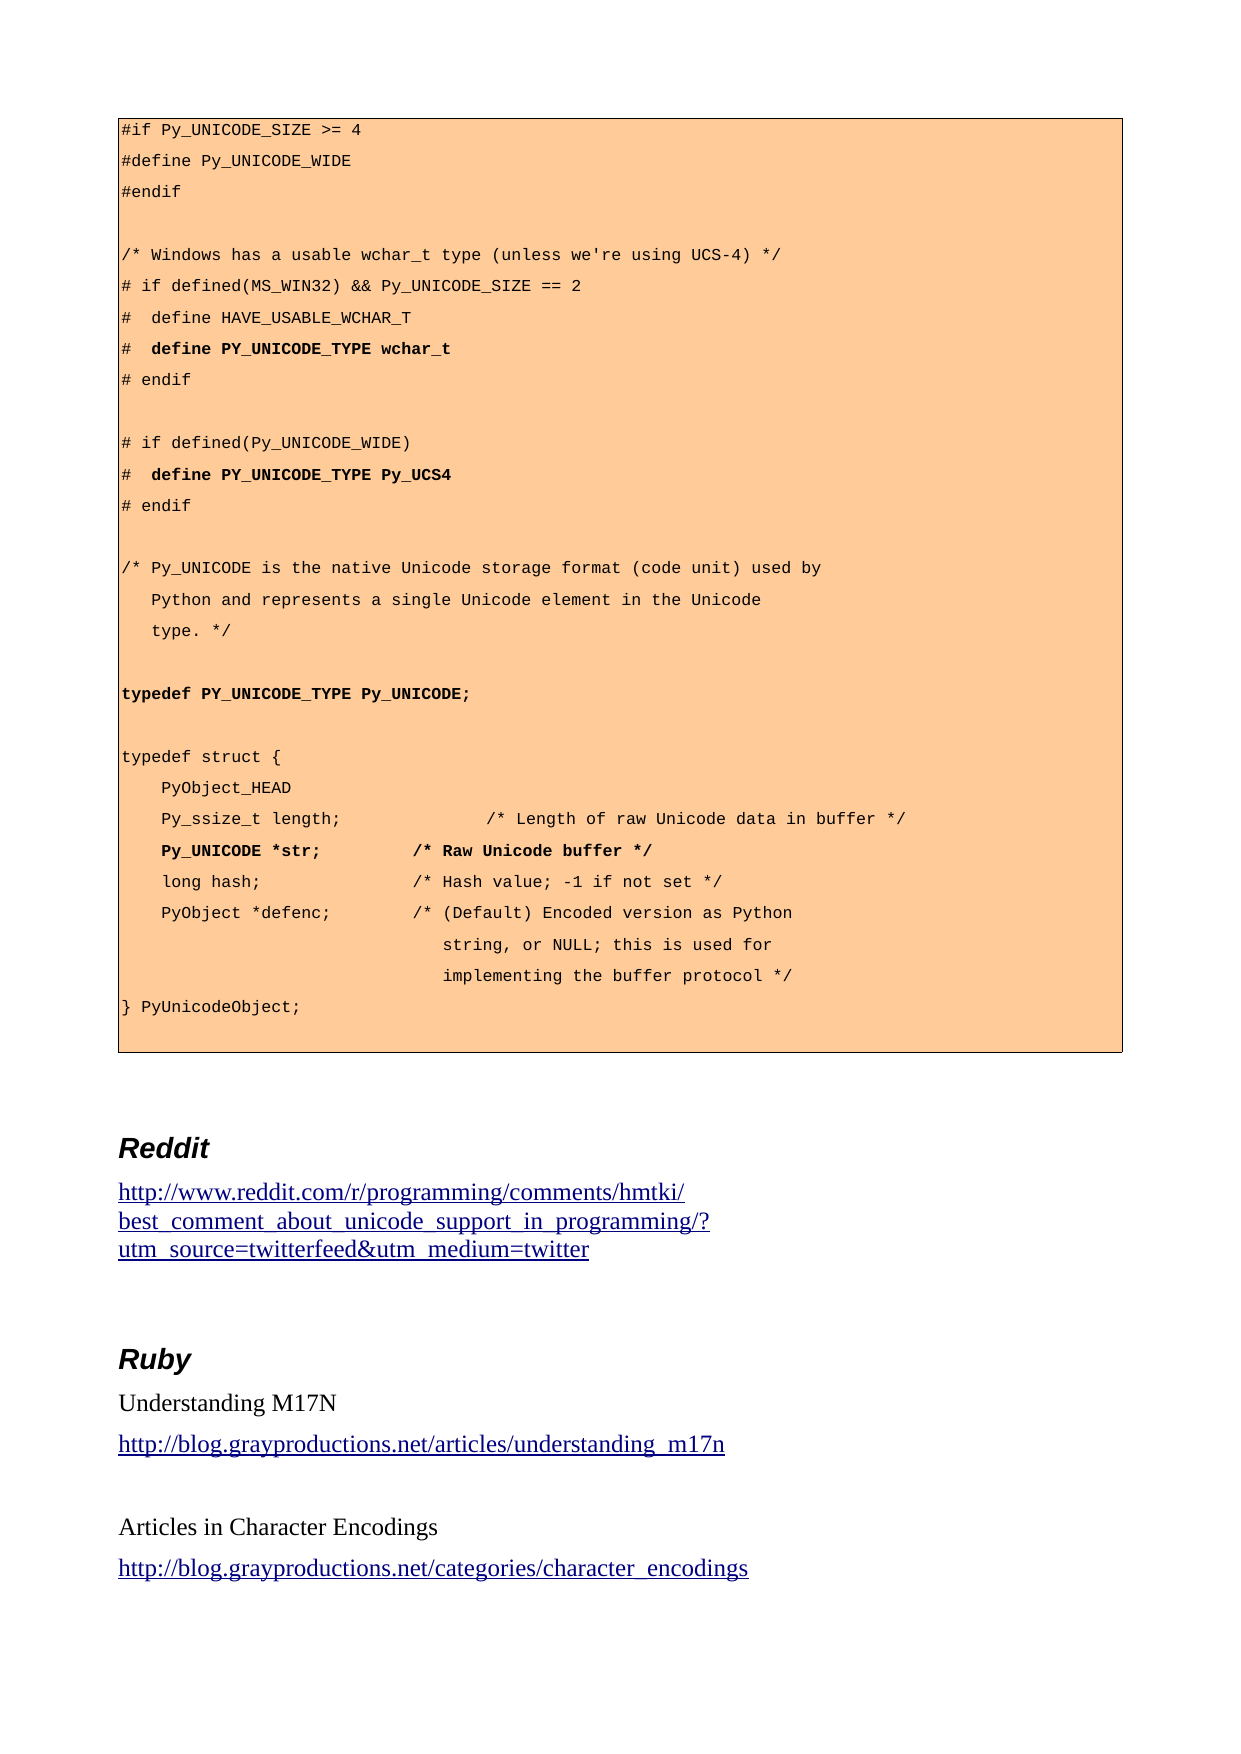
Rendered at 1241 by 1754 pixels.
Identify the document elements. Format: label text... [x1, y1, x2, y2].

text Articles in Character Encodings [118, 1512, 1122, 1541]
text typedef struct { [119, 745, 1122, 767]
text string, or NULL; this is used for [119, 933, 1122, 955]
text Py_UNICODE *str; /* Raw Unicode buffer */ [119, 839, 1122, 861]
text #if Py_UNICODE_SIZE >= 4 [119, 119, 1122, 140]
text # define HAVE_USABLE_WCHAR_T [119, 306, 1122, 328]
text Py_ssize_t length; /* Length of raw Unicode data in buffer */ [119, 808, 1122, 830]
text /* Py_UNICODE is the native Unicode storage format (code unit) used by [119, 557, 1122, 579]
text http://blog.grayproductions.net/articles/understanding_m17n [118, 1429, 1122, 1458]
text # define PY_UNICODE_TYPE wchar_t [119, 338, 1122, 359]
text # endif [119, 494, 1122, 516]
subtitle Ruby [118, 1342, 1122, 1376]
text http://www.reddit.com/r/programming/comments/hmtki/best_comment_about_unicode_support_in_programming/?utm_source=twitterfeed&utm_medium=twitter [118, 1177, 1122, 1263]
text http://blog.grayproductions.net/categories/character_encodings [118, 1553, 1122, 1582]
text #endif [119, 181, 1122, 203]
text Understanding M17N [118, 1388, 1122, 1417]
text Python and represents a single Unicode element in the Unicode [119, 588, 1122, 610]
text PyObject *defenc; /* (Default) Encoded version as Python [119, 902, 1122, 924]
text # endif [119, 369, 1122, 391]
text # if defined(Py_UNICODE_WIDE) [119, 432, 1122, 453]
text long hash; /* Hash value; -1 if not set */ [119, 871, 1122, 892]
subtitle Reddit [118, 1131, 1122, 1164]
text typedef PY_UNICODE_TYPE Py_UNICODE; [119, 682, 1122, 704]
text } PyUnicodeObject; [119, 996, 1122, 1018]
text type. */ [119, 620, 1122, 642]
text PyObject_HEAD [119, 777, 1122, 798]
text implementing the buffer protocol */ [119, 965, 1122, 987]
text # define PY_UNICODE_TYPE Py_UCS4 [119, 463, 1122, 485]
text # if defined(MS_WIN32) && Py_UNICODE_SIZE == 2 [119, 275, 1122, 297]
text #define Py_UNICODE_WIDE [119, 149, 1122, 171]
text /* Windows has a usable wchar_t type (unless we're using UCS-4) */ [119, 243, 1122, 265]
